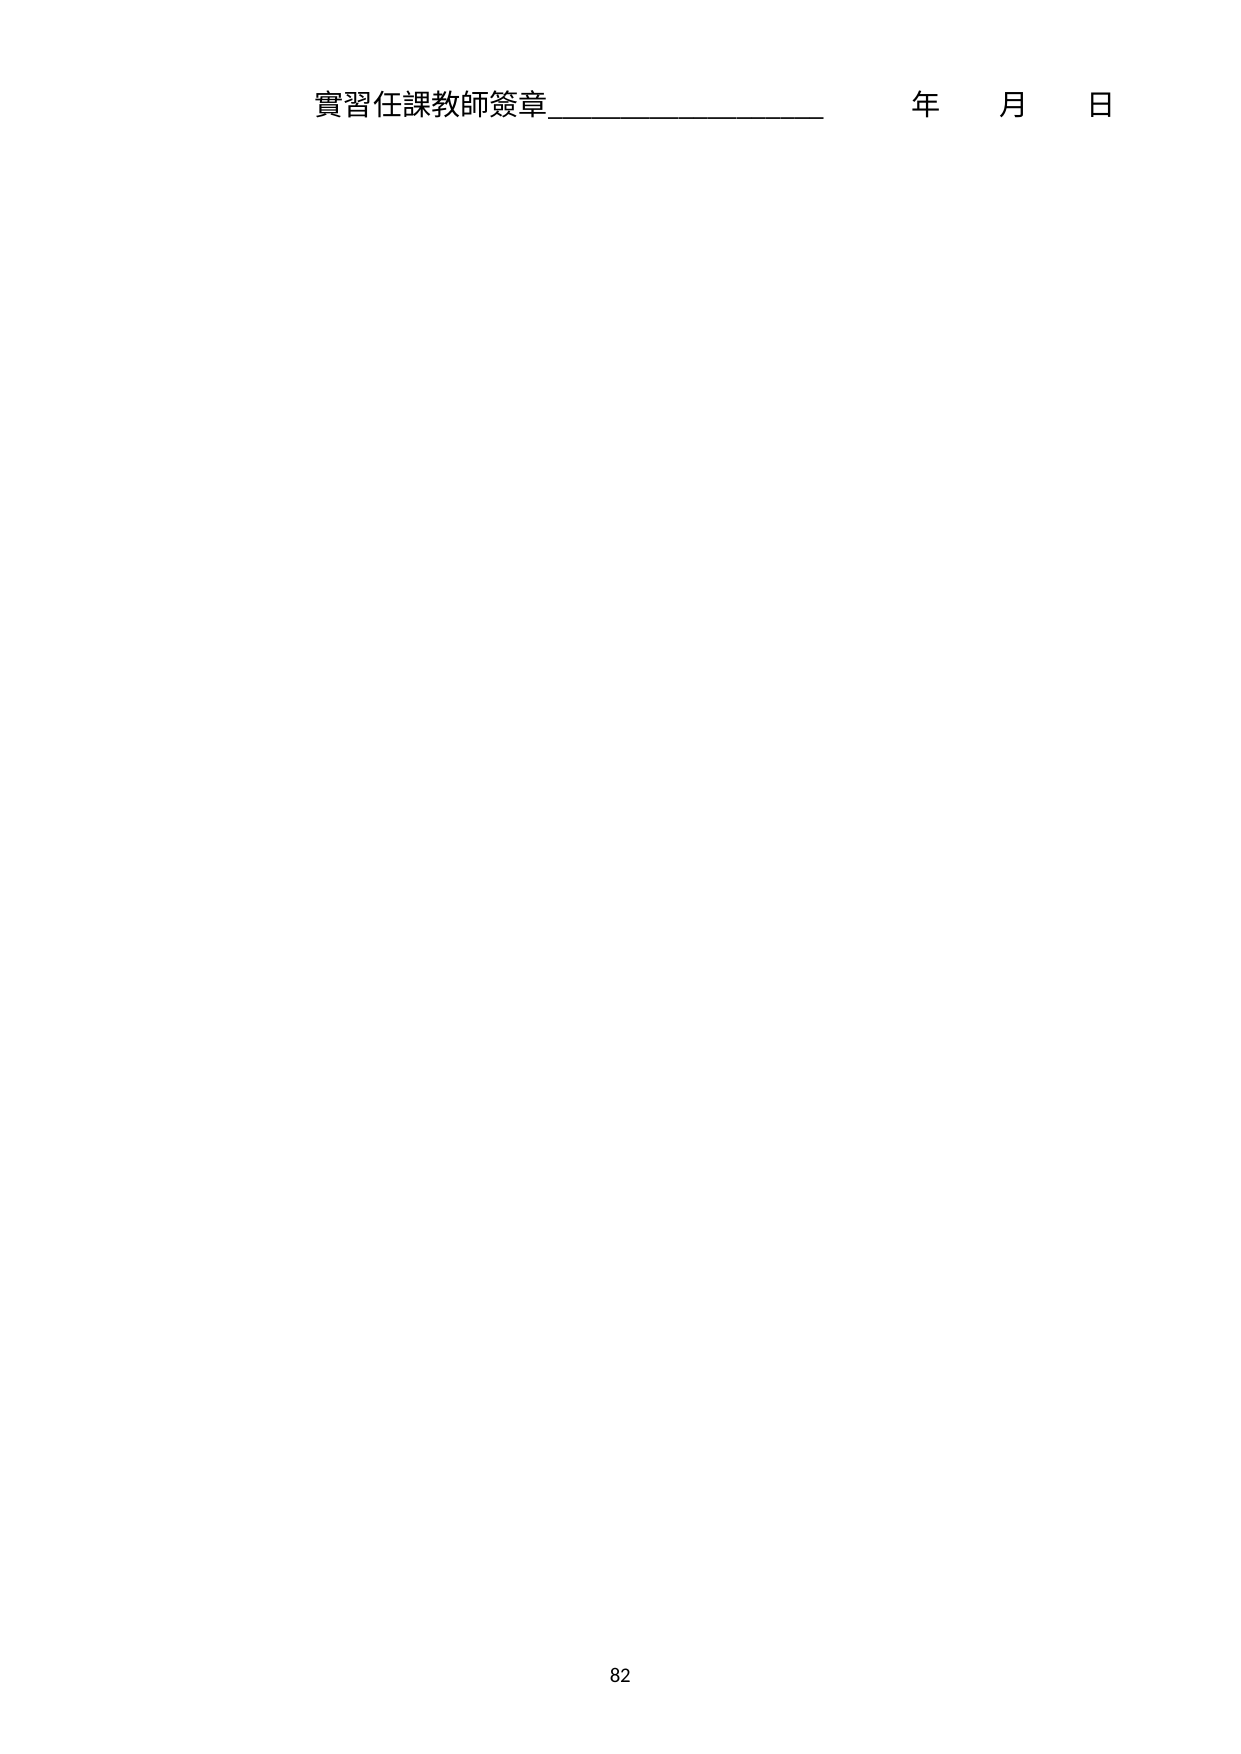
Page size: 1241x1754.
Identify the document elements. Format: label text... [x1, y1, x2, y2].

text 實習任課教師簽章___________________ 年 月 日 [29, 81, 1116, 124]
